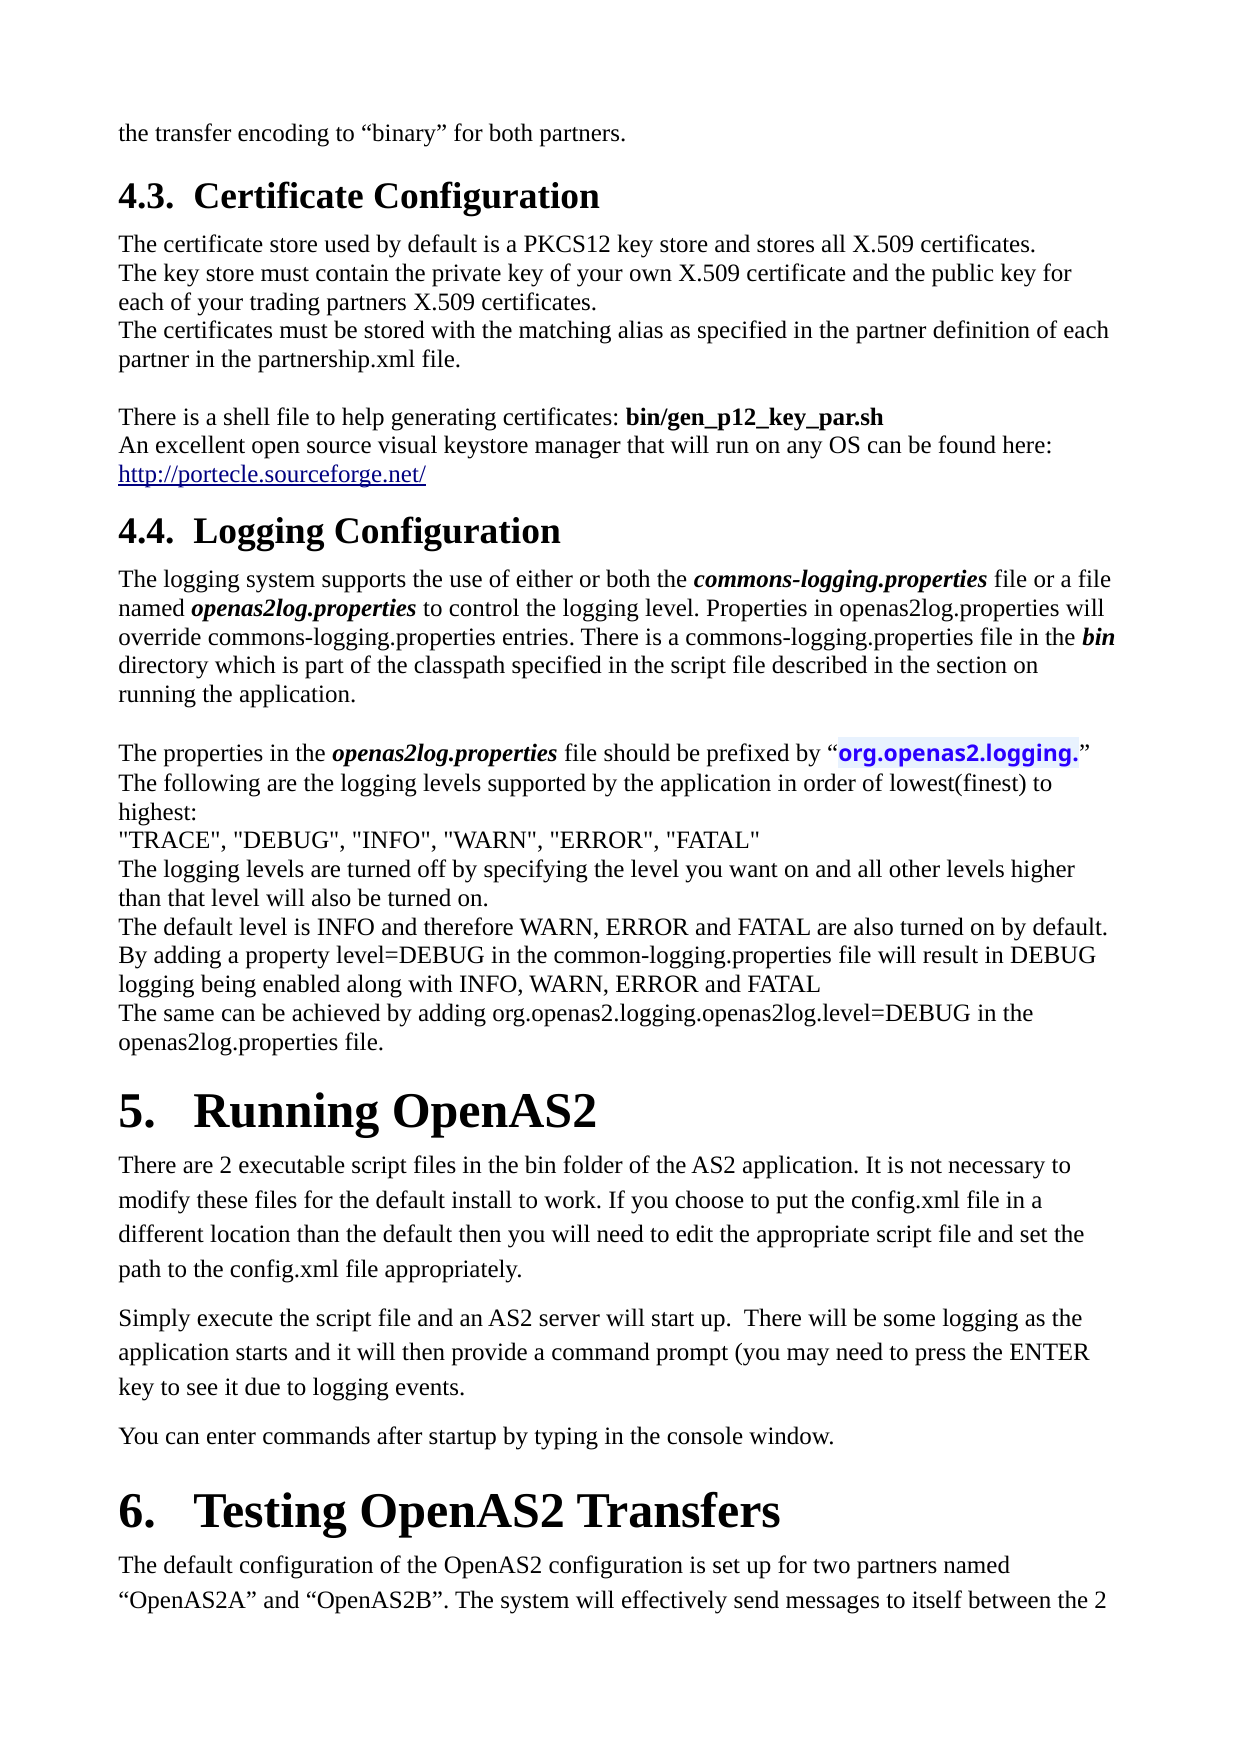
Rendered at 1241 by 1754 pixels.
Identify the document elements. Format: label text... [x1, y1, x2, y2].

text The logging levels are turned off by specifying the level you want on and all other levels higher than that level will also be turned on. [118, 854, 1122, 912]
text You can enter commands after startup by typing in the console window. [118, 1421, 1122, 1450]
text There are 2 executable script files in the bin folder of the AS2 application. It is not necessary to modify these files for the default install to work. If you choose to put the config.xml file in a different location than the default then you will need to edit the appropriate script file and set the path to the config.xml file appropriately. [118, 1151, 1122, 1283]
text The certificate store used by default is a PKCS12 key store and stores all X.509 certificates. [118, 229, 1122, 258]
text "TRACE", "DEBUG", "INFO", "WARN", "ERROR", "FATAL" [118, 826, 1122, 854]
subtitle Running OpenAS2 [118, 1081, 1122, 1138]
text the transfer encoding to “binary” for both partners. [118, 118, 1122, 147]
text The certificates must be stored with the matching alias as specified in the partner definition of each partner in the partnership.xml file. [118, 315, 1122, 373]
text The properties in the openas2log.properties file should be prefixed by “org.openas2.logging.” [118, 737, 1122, 768]
text An excellent open source visual keystore manager that will run on any OS can be found here: http://portecle.sourceforge.net/ [118, 430, 1122, 488]
text The key store must contain the private key of your own X.509 certificate and the public key for each of your trading partners X.509 certificates. [118, 258, 1122, 315]
text The following are the logging levels supported by the application in order of lowest(finest) to highest: [118, 768, 1122, 826]
text The default level is INFO and therefore WARN, ERROR and FATAL are also turned on by default. [118, 912, 1122, 941]
text The default configuration of the OpenAS2 configuration is set up for two partners named “OpenAS2A” and “OpenAS2B”. The system will effectively send messages to itself between the 2 [118, 1551, 1122, 1614]
subtitle Testing OpenAS2 Transfers [118, 1481, 1122, 1538]
subtitle Logging Configuration [118, 509, 1122, 552]
text There is a shell file to help generating certificates: bin/gen_p12_key_par.sh [118, 402, 1122, 430]
subtitle Certificate Configuration [118, 173, 1122, 217]
text The logging system supports the use of either or both the commons-logging.properties file or a file named openas2log.properties to control the logging level. Properties in openas2log.properties will override commons-logging.properties entries. There is a commons-logging.properties file in the bin directory which is part of the classpath specified in the script file described in the section on running the application. [118, 564, 1122, 708]
text Simply execute the script file and an AS2 server will start up. There will be some logging as the application starts and it will then provide a command prompt (you may need to press the ENTER key to see it due to logging events. [118, 1303, 1122, 1401]
text The same can be achieved by adding org.openas2.logging.openas2log.level=DEBUG in the openas2log.properties file. [118, 998, 1122, 1056]
text By adding a property level=DEBUG in the common-logging.properties file will result in DEBUG logging being enabled along with INFO, WARN, ERROR and FATAL [118, 941, 1122, 998]
